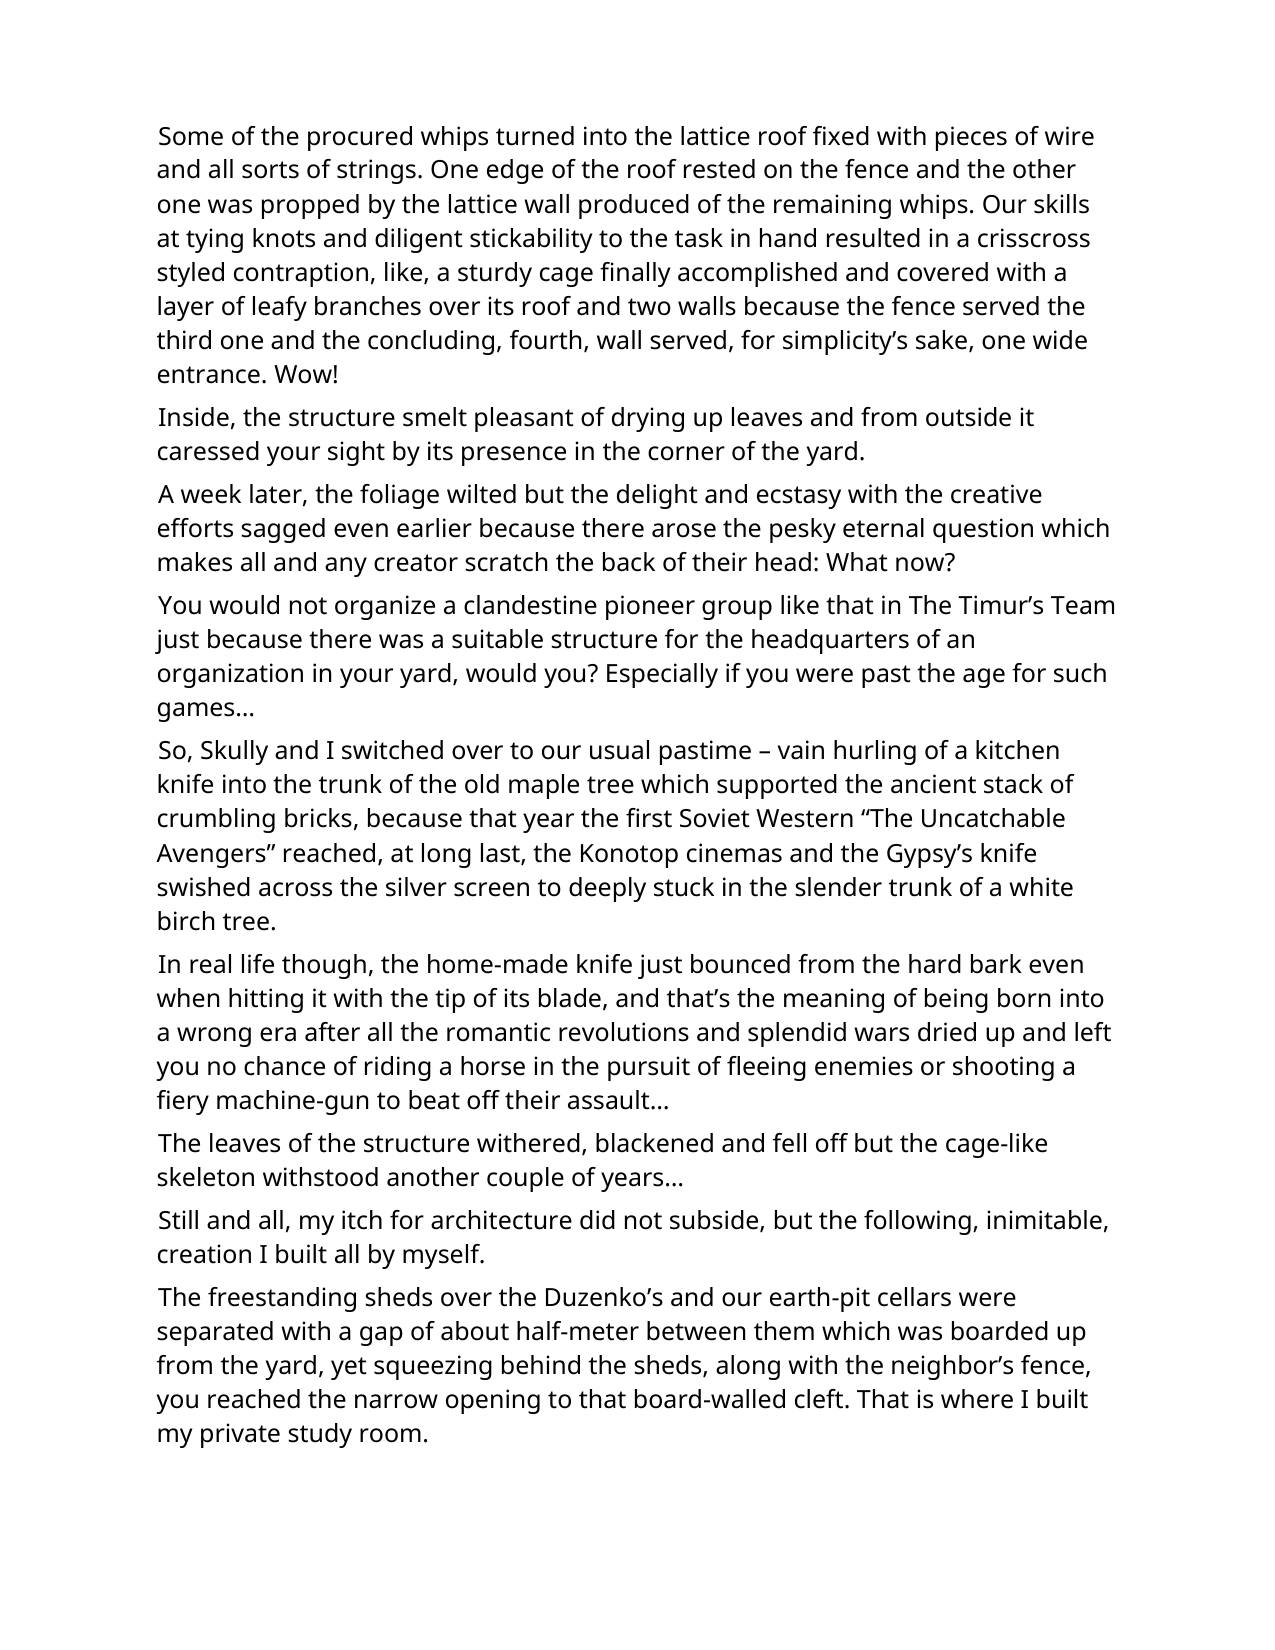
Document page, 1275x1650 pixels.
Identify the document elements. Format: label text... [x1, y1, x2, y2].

text The freestanding sheds over the Duzenko’s and our earth-pit cellars were separated with a gap of about half-meter between them which was boarded up from the yard, yet squeezing behind the sheds, along with the neighbor’s fence, you reached the narrow opening to that board-walled cleft. That is where I built my private study room. [156, 1280, 1118, 1450]
text Inside, the structure smelt pleasant of drying up leaves and from outside it caressed your sight by its presence in the corner of the yard. [156, 399, 1118, 468]
text A week later, the foliage wilted but the delight and ecstasy with the creative efforts sagged even earlier because there arose the pesky eternal question which makes all and any creator scratch the back of their head: What now? [156, 477, 1118, 579]
text Some of the procured whips turned into the lattice roof fixed with pieces of wire and all sorts of strings. One edge of the roof rested on the fence and the other one was propped by the lattice wall produced of the remaining whips. Our skills at tying knots and diligent stickability to the task in hand resulted in a crisscross styled contraption, like, a sturdy cage finally accomplished and covered with a layer of leafy branches over its roof and two walls because the fence served the third one and the concluding, fourth, wall served, for simplicity’s sake, one wide entrance. Wow! [156, 118, 1118, 391]
text The leaves of the structure withered, blackened and fell off but the cage-like skeleton withstood another couple of years… [156, 1126, 1118, 1194]
text So, Skully and I switched over to our usual pastime – vain hurling of a kitchen knife into the trunk of the old maple tree which supported the ancient stack of crumbling bricks, because that year the first Soviet Western “The Uncatchable Avengers” reached, at long last, the Konotop cinemas and the Gypsy’s knife swished across the silver screen to deeply stuck in the slender trunk of a white birch tree. [156, 733, 1118, 937]
text Still and all, my itch for architecture did not subside, but the following, inimitable, creation I built all by myself. [156, 1203, 1118, 1271]
text You would not organize a clandestine pioneer group like that in The Timur’s Team just because there was a suitable structure for the headquarters of an organization in your yard, would you? Especially if you were past the age for such games… [156, 588, 1118, 724]
text In real life though, the home-made knife just bounced from the hard bark even when hitting it with the tip of its blade, and that’s the meaning of being born into a wrong era after all the romantic revolutions and splendid wars dried up and left you no chance of riding a horse in the pursuit of fleeing enemies or shooting a fiery machine-gun to beat off their assault… [156, 946, 1118, 1117]
